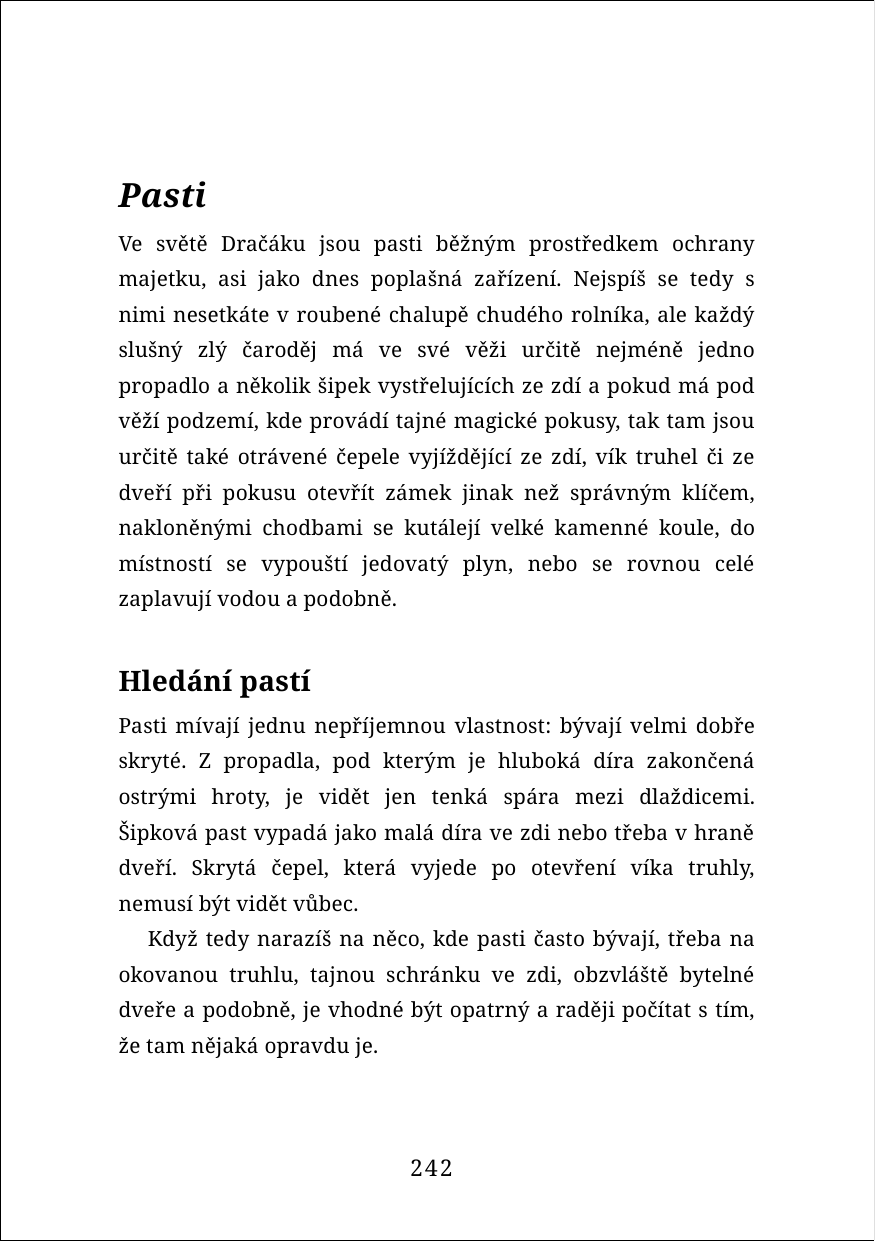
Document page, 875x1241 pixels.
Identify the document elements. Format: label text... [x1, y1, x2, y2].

subtitle Pasti [118, 172, 756, 217]
subtitle Hledání pastí [118, 661, 756, 699]
text Ve světě Dračáku jsou pasti běžným prostředkem ochrany majetku, asi jako dnes poplašná zařízení. Nejspíš se tedy s nimi nesetkáte v roubené chalupě chudého rolníka, ale každý slušný zlý čaroděj má ve své věži určitě nejméně jedno propadlo a několik šipek vystřelujících ze zdí a pokud má pod věží podzemí, kde provádí tajné magické pokusy, tak tam jsou určitě také otrávené čepele vyjíždějící ze zdí, vík truhel či ze dveří při pokusu otevřít zámek jinak než správným klíčem, nakloněnými chodbami se kutálejí velké kamenné koule, do místností se vypouští jedovatý plyn, nebo se rovnou celé zaplavují vodou a podobně. [118, 229, 756, 613]
text Pasti mívají jednu nepříjemnou vlastnost: bývají velmi dobře skryté. Z propadla, pod kterým je hluboká díra zakončená ostrými hroty, je vidět jen tenká spára mezi dlaždicemi. Šipková past vypadá jako malá díra ve zdi nebo třeba v hraně dveří. Skrytá čepel, která vyjede po otevření víka truhly, nemusí být vidět vůbec. Když tedy narazíš na něco, kde pasti často bývají, třeba na okovanou truhlu, tajnou schránku ve zdi, obzvláště bytelné dveře a podobně, je vhodné být opatrný a raději počítat s tím, že tam nějaká opravdu je. [118, 711, 756, 1059]
